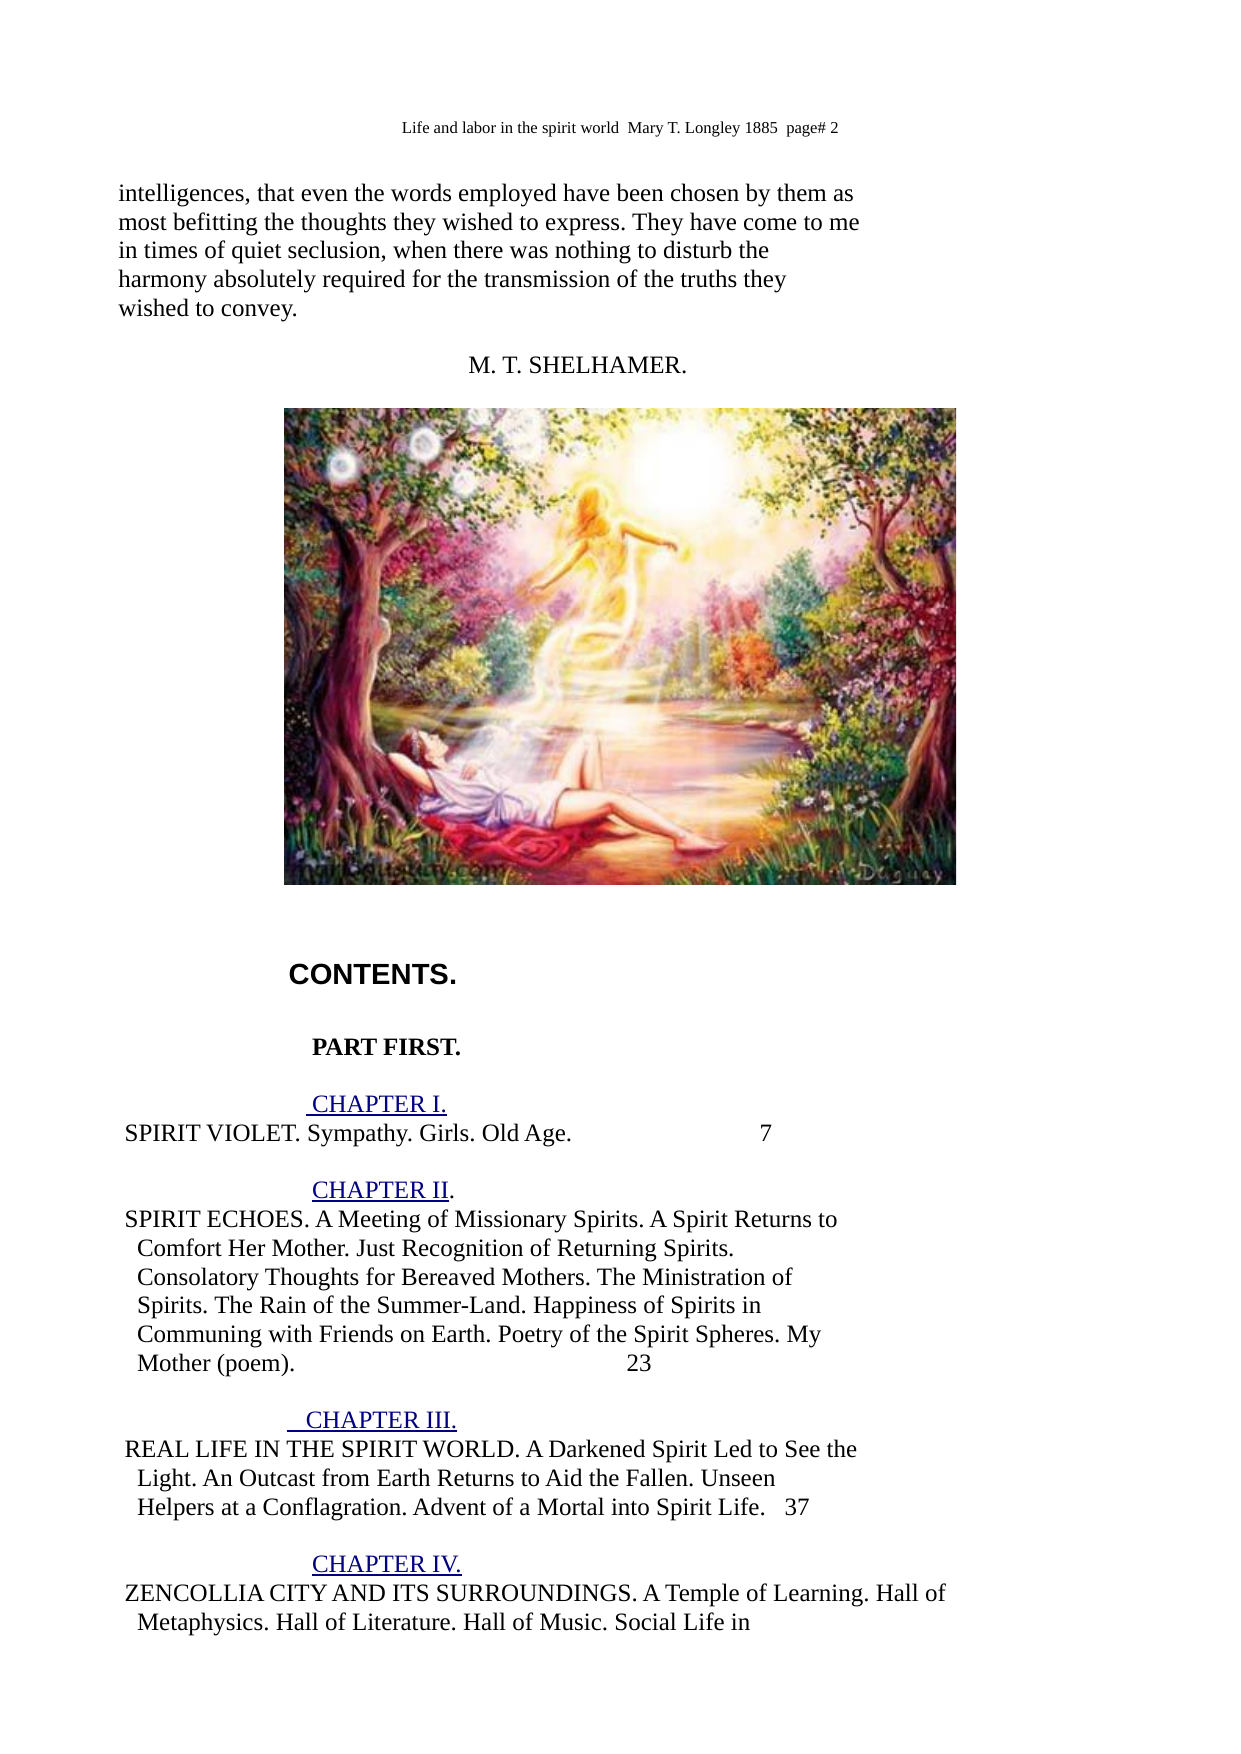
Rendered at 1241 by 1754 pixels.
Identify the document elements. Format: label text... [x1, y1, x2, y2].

text Helpers at a Conflagration. Advent of a Mortal into Spirit Life. 37 [118, 1492, 1122, 1520]
text Light. An Outcast from Earth Returns to Aid the Fallen. Unseen [118, 1463, 1122, 1492]
text SPIRIT ECHOES. A Meeting of Missionary Spirits. A Spirit Returns to [118, 1204, 1122, 1233]
text ZENCOLLIA CITY AND ITS SURROUNDINGS. A Temple of Learning. Hall of [118, 1578, 1122, 1607]
text Comfort Her Mother. Just Recognition of Returning Spirits. [118, 1233, 1122, 1262]
text CHAPTER II. [118, 1175, 1122, 1204]
text CHAPTER III. [118, 1405, 1122, 1434]
text in times of quiet seclusion, when there was nothing to disturb the [118, 236, 1122, 264]
text SPIRIT VIOLET. Sympathy. Girls. Old Age. 7 [118, 1118, 1122, 1147]
text REAL LIFE IN THE SPIRIT WORLD. A Darkened Spirit Led to See the [118, 1434, 1122, 1463]
text M. T. SHELHAMER. [118, 351, 1122, 379]
text PART FIRST. [118, 1032, 1122, 1060]
text Metaphysics. Hall of Literature. Hall of Music. Social Life in [118, 1607, 1122, 1635]
text CHAPTER IV. [118, 1549, 1122, 1578]
text most befitting the thoughts they wished to express. They have come to me [118, 207, 1122, 236]
text Spirits. The Rain of the Summer-Land. Happiness of Spirits in [118, 1290, 1122, 1319]
text Mother (poem). 23 [118, 1348, 1122, 1377]
text Communing with Friends on Earth. Poetry of the Spirit Spheres. My [118, 1319, 1122, 1348]
text harmony absolutely required for the transmission of the truths they [118, 264, 1122, 293]
text intelligences, that even the words employed have been chosen by them as [118, 178, 1122, 207]
text wished to convey. [118, 293, 1122, 322]
text Consolatory Thoughts for Bereaved Mothers. The Ministration of [118, 1262, 1122, 1290]
picture [284, 408, 957, 885]
text CHAPTER I. [118, 1089, 1122, 1118]
subtitle CONTENTS. [118, 957, 1122, 990]
